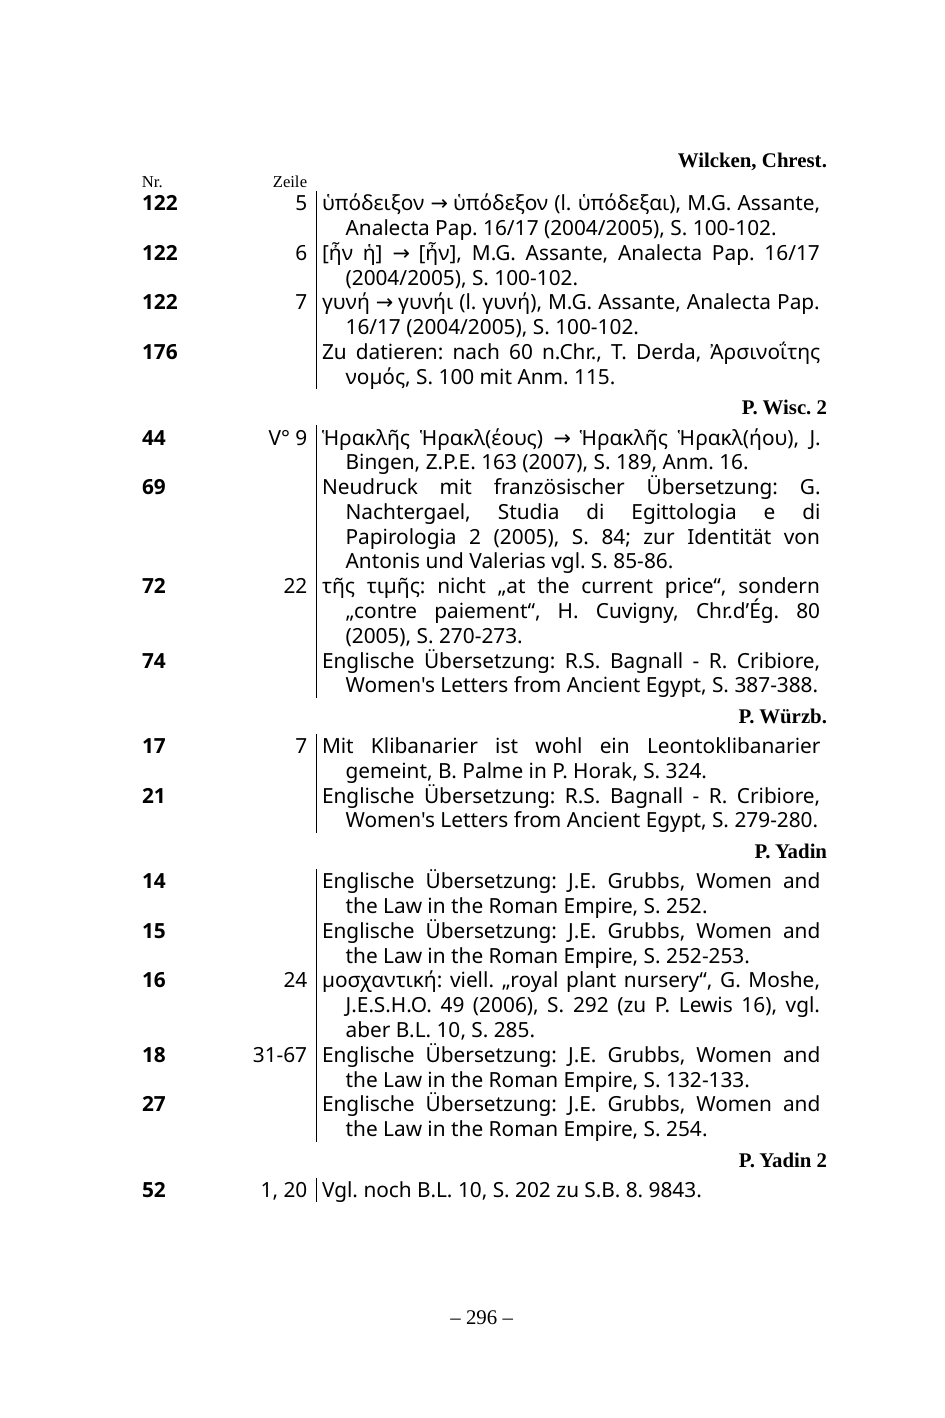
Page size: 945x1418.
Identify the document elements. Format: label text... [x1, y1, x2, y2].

table_header V° 9 [224, 425, 316, 475]
table_cell [224, 340, 316, 389]
table_cell 5 [224, 191, 316, 240]
table_cell [ἦν ἡ] → [ἦν], M.G. Assante, Analecta Pap. 16/17 (2004/2005), S. 100-102. [317, 240, 827, 290]
table_cell 18 [136, 1043, 224, 1092]
table_cell Neudruck mit französischer Übersetzung: G. Nachtergael, Studia di Egittologia e di Papirologia 2 (2005), S. 84; zur Identität von Antonis und Valerias vgl. S. 85-86. [317, 475, 827, 574]
table_header Mit Klibanarier ist wohl ein Leontoklibanarier gemeint, B. Palme in P. Horak, S. 324. [317, 734, 827, 783]
table_header 44 [136, 425, 224, 475]
table_cell 176 [136, 340, 224, 389]
table_header Ἡρακλῆς Ἡρακλ(έους) → Ἡρακλῆς Ἡρακλ(ήου), J. Bingen, Z.P.E. 163 (2007), S. 189, Anm. 16. [317, 425, 827, 475]
subtitle P. Wisc. 2 [136, 395, 827, 419]
table_cell 74 [136, 648, 224, 698]
table_header [224, 869, 316, 918]
table_cell Englische Übersetzung: J.E. Grubbs, Women and the Law in the Roman Empire, S. 252-253. [317, 919, 827, 968]
table_cell μοσχαντική: viell. „royal plant nursery“, G. Moshe, J.E.S.H.O. 49 (2006), S. 292 (zu P. Lewis 16), vgl. aber B.L. 10, S. 285. [317, 968, 827, 1042]
table_cell 24 [224, 968, 316, 1042]
table_cell Englische Übersetzung: J.E. Grubbs, Women and the Law in the Roman Empire, S. 254. [317, 1092, 827, 1142]
table_cell [224, 1092, 316, 1142]
table_cell 69 [136, 475, 224, 574]
table_cell 15 [136, 919, 224, 968]
table_cell 27 [136, 1092, 224, 1142]
table_cell 122 [136, 240, 224, 290]
table_cell Englische Übersetzung: R.S. Bagnall - R. Cribiore, Women's Letters from Ancient Egypt, S. 387-388. [317, 648, 827, 698]
table_header 17 [136, 734, 224, 783]
table_header 14 [136, 869, 224, 918]
table_cell 122 [136, 191, 224, 240]
table_cell [224, 648, 316, 698]
table_cell Zu datieren: nach 60 n.Chr., T. Derda, Ἀρσινοΐτης νομός, S. 100 mit Anm. 115. [317, 340, 827, 389]
table_cell 22 [224, 574, 316, 648]
table_cell 6 [224, 240, 316, 290]
subtitle P. Yadin [136, 839, 827, 863]
subtitle P. Würzb. [136, 704, 827, 728]
table_cell 7 [224, 290, 316, 339]
table_cell 16 [136, 968, 224, 1042]
table_cell [224, 783, 316, 833]
table_cell [224, 919, 316, 968]
table_cell 21 [136, 783, 224, 833]
table_header 7 [224, 734, 316, 783]
subtitle P. Yadin 2 [136, 1147, 827, 1172]
table_cell Englische Übersetzung: R.S. Bagnall - R. Cribiore, Women's Letters from Ancient Egypt, S. 279-280. [317, 783, 827, 833]
table_cell Englische Übersetzung: J.E. Grubbs, Women and the Law in the Roman Empire, S. 132-133. [317, 1043, 827, 1092]
table_cell 31-67 [224, 1043, 316, 1092]
table_cell 122 [136, 290, 224, 339]
table_header Englische Übersetzung: J.E. Grubbs, Women and the Law in the Roman Empire, S. 252. [317, 869, 827, 918]
table_cell [224, 475, 316, 574]
table_cell γυνή → γυνήι (l. γυνή), M.G. Assante, Analecta Pap. 16/17 (2004/2005), S. 100-102. [317, 290, 827, 339]
table_cell ὑπόδειξον → ὑπόδεξον (l. ὑπόδεξαι), M.G. Assante, Analecta Pap. 16/17 (2004/2005), S. 100-102. [317, 191, 827, 240]
table_header Vgl. noch B.L. 10, S. 202 zu S.B. 8. 9843. [317, 1178, 827, 1202]
table_cell 72 [136, 574, 224, 648]
table_header 52 [136, 1178, 224, 1202]
table_cell τῆς τιμῆς: nicht „at the current price“, sondern „contre paiement“, H. Cuvigny, Chr.d’Ég. 80 (2005), S. 270-273. [317, 574, 827, 648]
table_header 1, 20 [224, 1178, 316, 1202]
